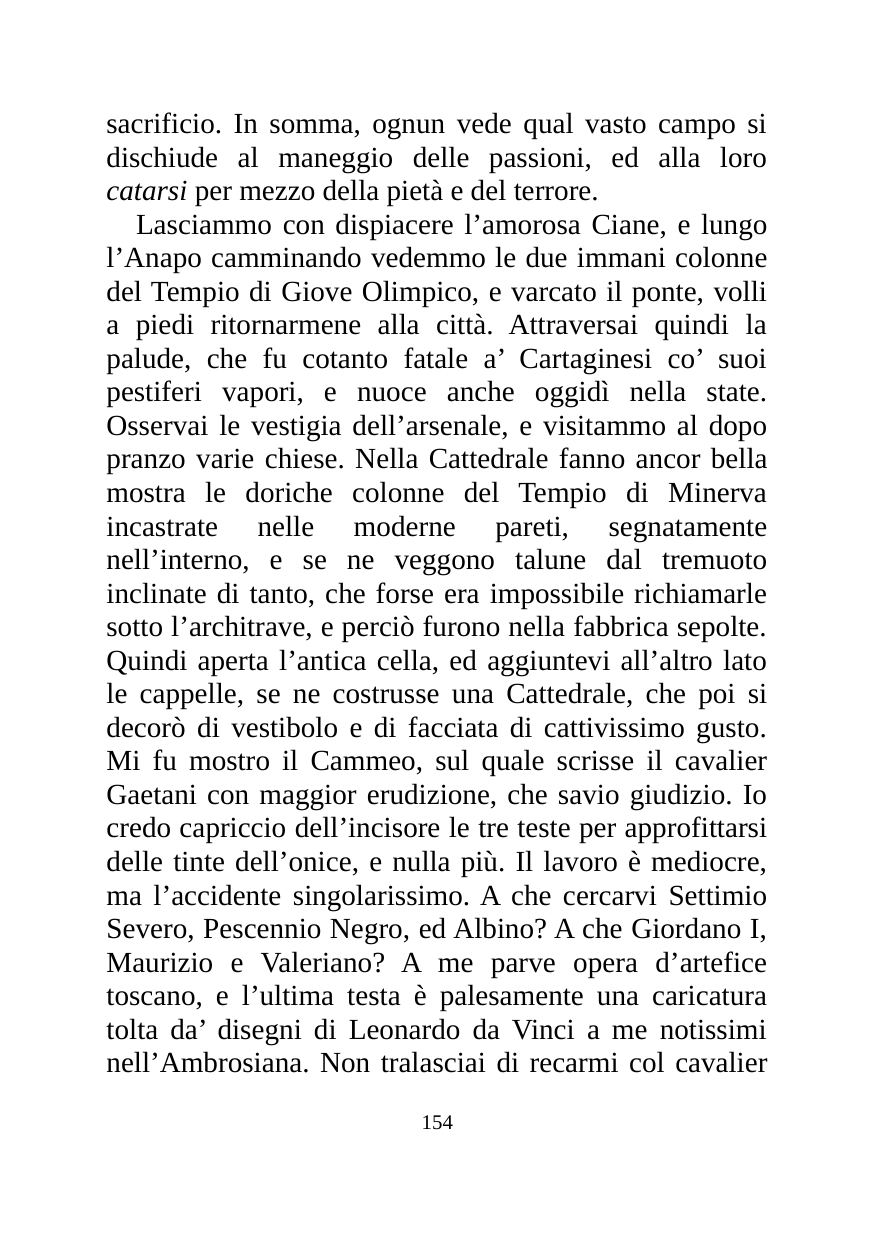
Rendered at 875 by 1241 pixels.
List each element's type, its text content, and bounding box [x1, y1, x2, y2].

text sacrificio. In somma, ognun vede qual vasto campo si dischiude al maneggio delle passioni, ed alla loro catarsi per mezzo della pietà e del terrore. [106, 106, 768, 207]
text Lasciammo con dispiacere l’amorosa Ciane, e lungo l’Anapo camminando vedemmo le due immani colonne del Tempio di Giove Olimpico, e varcato il ponte, volli a piedi ritornarmene alla città. Attraversai quindi la palude, che fu cotanto fatale a’ Cartaginesi co’ suoi pestiferi vapori, e nuoce anche oggidì nella state. Osservai le vestigia dell’arsenale, e visitammo al dopo pranzo varie chiese. Nella Cattedrale fanno ancor bella mostra le doriche colonne del Tempio di Minerva incastrate nelle moderne pareti, segnatamente nell’interno, e se ne veggono talune dal tremuoto inclinate di tanto, che forse era impossibile richiamarle sotto l’architrave, e perciò furono nella fabbrica sepolte. Quindi aperta l’antica cella, ed aggiuntevi all’altro lato le cappelle, se ne costrusse una Cattedrale, che poi si decorò di vestibolo e di facciata di cattivissimo gusto. Mi fu mostro il Cammeo, sul quale scrisse il cavalier Gaetani con maggior erudizione, che savio giudizio. Io credo capriccio dell’incisore le tre teste per approfittarsi delle tinte dell’onice, e nulla più. Il lavoro è mediocre, ma l’accidente singolarissimo. A che cercarvi Settimio Severo, Pescennio Negro, ed Albino? A che Giordano I, Maurizio e Valeriano? A me parve opera d’artefice toscano, e l’ultima testa è palesamente una caricatura tolta da’ disegni di Leonardo da Vinci a me notissimi nell’Ambrosiana. Non tralasciai di recarmi col cavalier [106, 207, 768, 1079]
